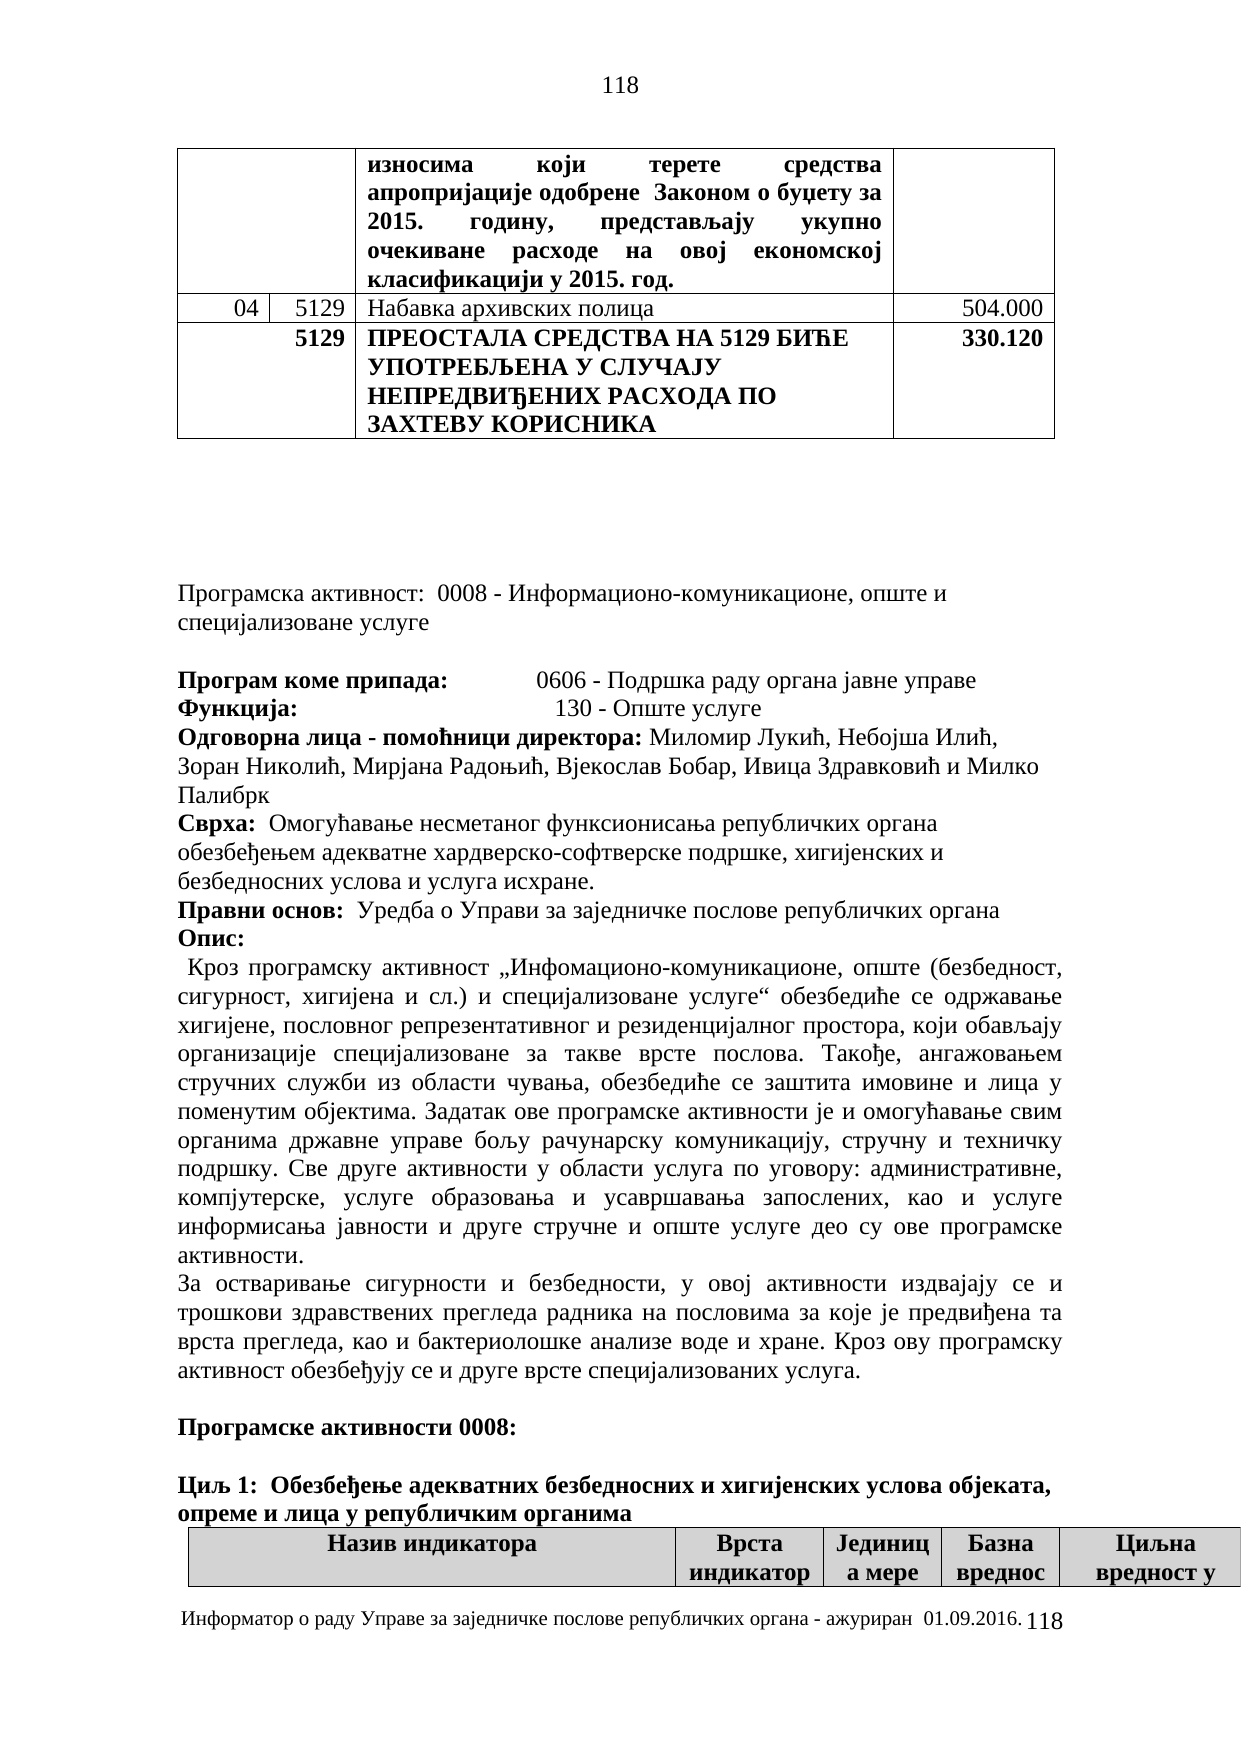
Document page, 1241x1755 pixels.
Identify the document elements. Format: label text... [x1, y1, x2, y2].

table_cell ПРЕОСТАЛА СРЕДСТВА НА 5129 БИЋЕ УПОТРЕБЉЕНА У СЛУЧАЈУ НЕПРЕДВИЂЕНИХ РАСХОДА ПО ЗАХТЕВУ КОРИСНИКА [356, 323, 893, 438]
table_cell износима који терете средства апропријације одобрене Законом о буџету за 2015. годину, представљају укупно очекиване расходе на овој економској класификацији у 2015. год. [356, 149, 893, 292]
table_cell [178, 149, 355, 292]
table_header Базна вреднос [942, 1528, 1059, 1586]
table_header Циљна вредност у [1060, 1528, 1240, 1586]
text Кроз програмску активност „Инфомационо-комуникационе, опште (безбедност, сигурност, хигијена и сл.) и специјализоване услуге“ обезбедиће се одржавање хигијене, пословног репрезентативног и резиденцијалног простора, који обављају организације специјализоване за такве врсте послова. Такође, ангажовањем стручних служби из области чувања, обезбедиће се заштита имовине и лица у поменутим објектима. Задатак ове програмске активности је и омогућавање свим органима државне управе бољу рачунарску комуникацију, стручну и техничку подршку. Све друге активности у области услуга по уговору: административне, компјутерске, услуге образовања и усавршавања запослених, као и услуге информисања јавности и друге стручне и опште услуге део су ове програмске активности. За остваривање сигурности и безбедности, у овој активности издвајају се и трошкови здравствених прегледа радника на пословима за које је предвиђена та врста прегледа, као и бактериолошке анализе воде и хране. Кроз ову програмску активност обезбеђују сe и друге врсте специјализованих услуга. [177, 952, 1063, 1383]
table_header Јединица мере [824, 1528, 941, 1586]
table_cell 504.000 [894, 294, 1054, 322]
table_cell 5129 [270, 294, 355, 322]
table_cell 5129 [178, 323, 355, 438]
text Програм коме припада: 0606 - Подршка раду органа јавне управе Функција: 130 - Опште услуге Одговорна лица - помоћници директора: Миломир Лукић, Небојша Илић, Зоран Николић, Мирјана Радоњић, Вјекослав Бобар, Ивица Здравковић и Милко Палибрк Сврха: Омогућавање несметаног функсионисања републичких органа обезбеђењем адекватне хардверско-софтверске подршке, хигијенских и безбедносних услова и услуга исхране. Правни основ: Уредба о Управи за заједничке послове републичких органа [177, 636, 1063, 923]
table_cell 04 [178, 294, 269, 322]
table_cell [894, 149, 1054, 292]
text Опис: [177, 923, 1063, 952]
table_header Врста индикатор [676, 1528, 823, 1586]
text Програмска активност: 0008 - Информационо-комуникационе, опште и специјализоване услуге [177, 578, 1063, 636]
table_cell Набавка архивских полица [356, 294, 893, 322]
text Циљ 1: Обезбеђење адекватних безбедносних и хигијенских услова објеката, опреме и лица у републичким органима [177, 1441, 1063, 1527]
table_cell 330.120 [894, 323, 1054, 438]
text Програмске активности 0008: [177, 1412, 1063, 1441]
table_header Назив индикатора [189, 1528, 675, 1586]
